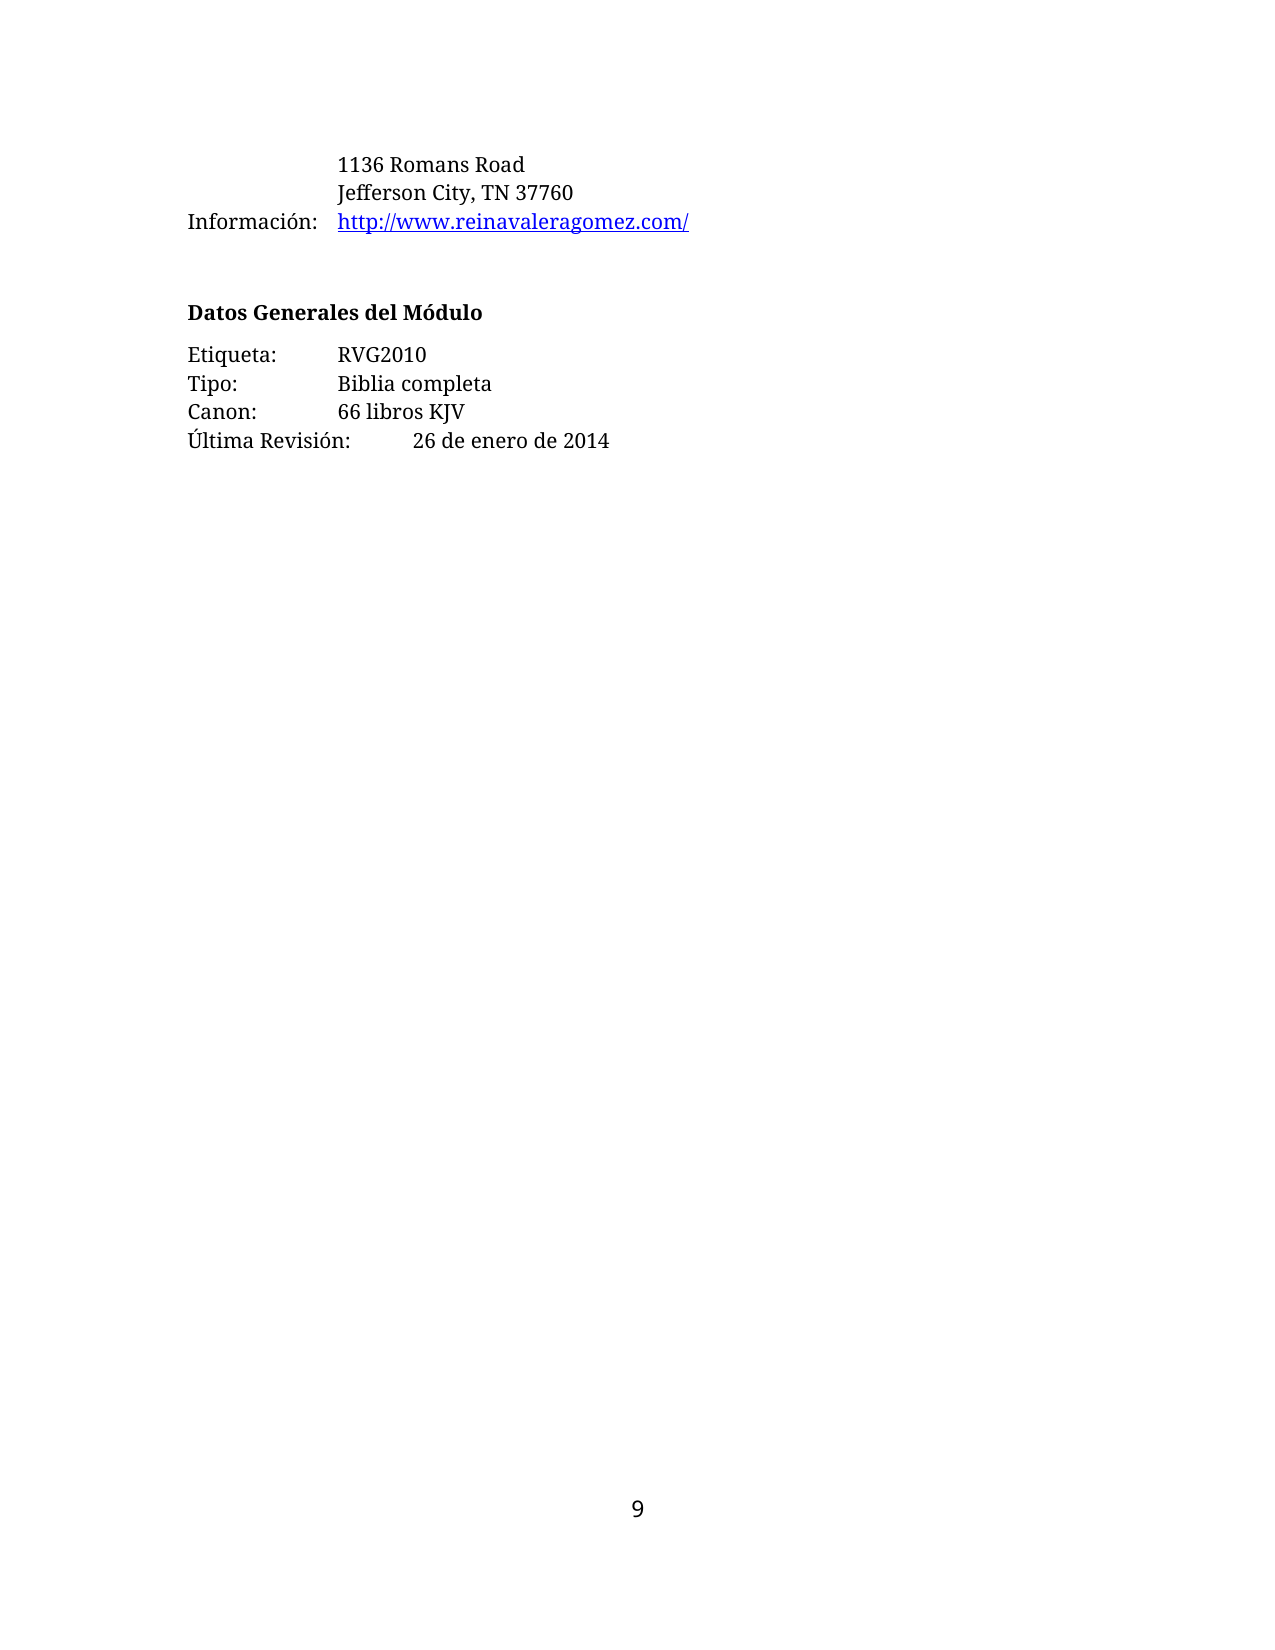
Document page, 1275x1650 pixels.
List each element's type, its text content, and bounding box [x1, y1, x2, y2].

text Tipo: Biblia completa [187, 369, 1087, 397]
text Etiqueta: RVG2010 [187, 340, 1087, 369]
text 1136 Romans Road [187, 150, 1087, 178]
text Canon: 66 libros KJV [187, 397, 1087, 426]
text Información: http://www.reinavaleragomez.com/ [187, 207, 1087, 235]
text Datos Generales del Módulo [187, 298, 1087, 326]
text Jefferson City, TN 37760 [187, 178, 1087, 207]
text Última Revisión: 26 de enero de 2014 [187, 426, 1087, 454]
